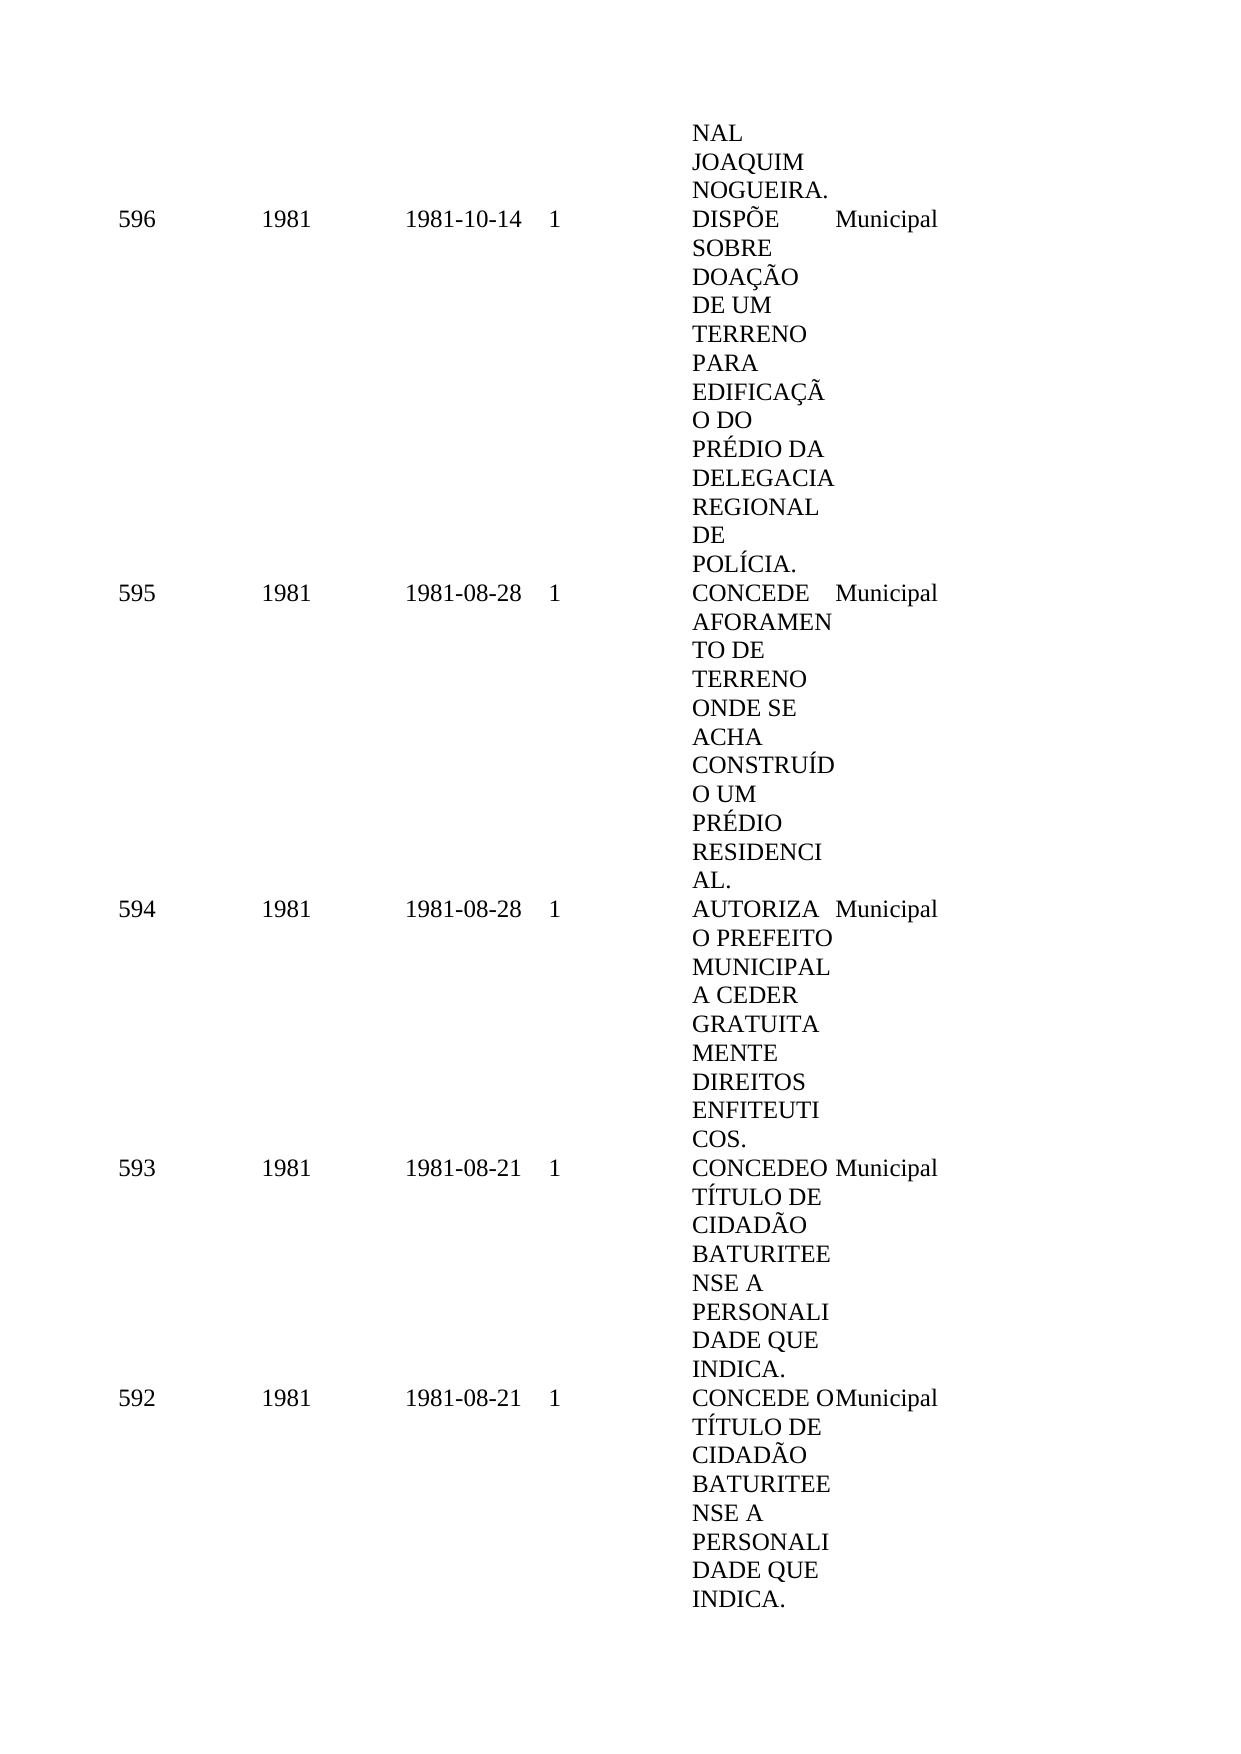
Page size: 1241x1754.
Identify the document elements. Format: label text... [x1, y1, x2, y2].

table_cell Municipal [835, 1383, 979, 1613]
table_cell [979, 578, 1122, 894]
table_cell 1981-08-28 [405, 578, 548, 894]
table_cell Municipal [835, 1153, 979, 1383]
table_cell 593 [118, 1153, 261, 1383]
table_cell 592 [118, 1383, 261, 1613]
table_cell [979, 894, 1122, 1153]
table_cell 1981 [261, 578, 405, 894]
table_cell 595 [118, 578, 261, 894]
table_cell 594 [118, 894, 261, 1153]
table_cell 1981 [261, 204, 405, 578]
table_cell [835, 118, 979, 204]
table_cell 1981 [261, 1153, 405, 1383]
table_cell 1 [548, 204, 692, 578]
table_cell [979, 118, 1122, 204]
table_cell Municipal [835, 894, 979, 1153]
table_cell [405, 118, 548, 204]
table_cell AUTORIZA O PREFEITO MUNICIPAL A CEDER GRATUITAMENTE DIREITOS ENFITEUTICOS. [692, 894, 835, 1153]
table_cell [979, 204, 1122, 578]
table_cell 1981-08-21 [405, 1383, 548, 1613]
table_cell 1 [548, 578, 692, 894]
table_cell Municipal [835, 578, 979, 894]
table_cell Municipal [835, 204, 979, 578]
table_cell DISPÕE SOBRE DOAÇÃO DE UM TERRENO PARA EDIFICAÇÃO DO PRÉDIO DA DELEGACIA REGIONAL DE POLÍCIA. [692, 204, 835, 578]
table_cell CONCEDEO TÍTULO DE CIDADÃO BATURITEENSE A PERSONALIDADE QUE INDICA. [692, 1153, 835, 1383]
table_cell [261, 118, 405, 204]
table_cell [118, 118, 261, 204]
table_cell 1981-10-14 [405, 204, 548, 578]
table_cell [548, 118, 692, 204]
table_cell 1981 [261, 894, 405, 1153]
table_cell 1981 [261, 1383, 405, 1613]
table_cell 1981-08-21 [405, 1153, 548, 1383]
table_cell 1981-08-28 [405, 894, 548, 1153]
table_cell NAL JOAQUIM NOGUEIRA. [692, 118, 835, 204]
table_cell CONCEDE O TÍTULO DE CIDADÃO BATURITEENSE A PERSONALIDADE QUE INDICA. [692, 1383, 835, 1613]
table_cell 1 [548, 1153, 692, 1383]
table_cell 1 [548, 1383, 692, 1613]
table_cell 1 [548, 894, 692, 1153]
table_cell [979, 1383, 1122, 1613]
table_cell [979, 1153, 1122, 1383]
table_cell 596 [118, 204, 261, 578]
table_cell CONCEDE AFORAMENTO DE TERRENO ONDE SE ACHA CONSTRUÍDO UM PRÉDIO RESIDENCIAL. [692, 578, 835, 894]
